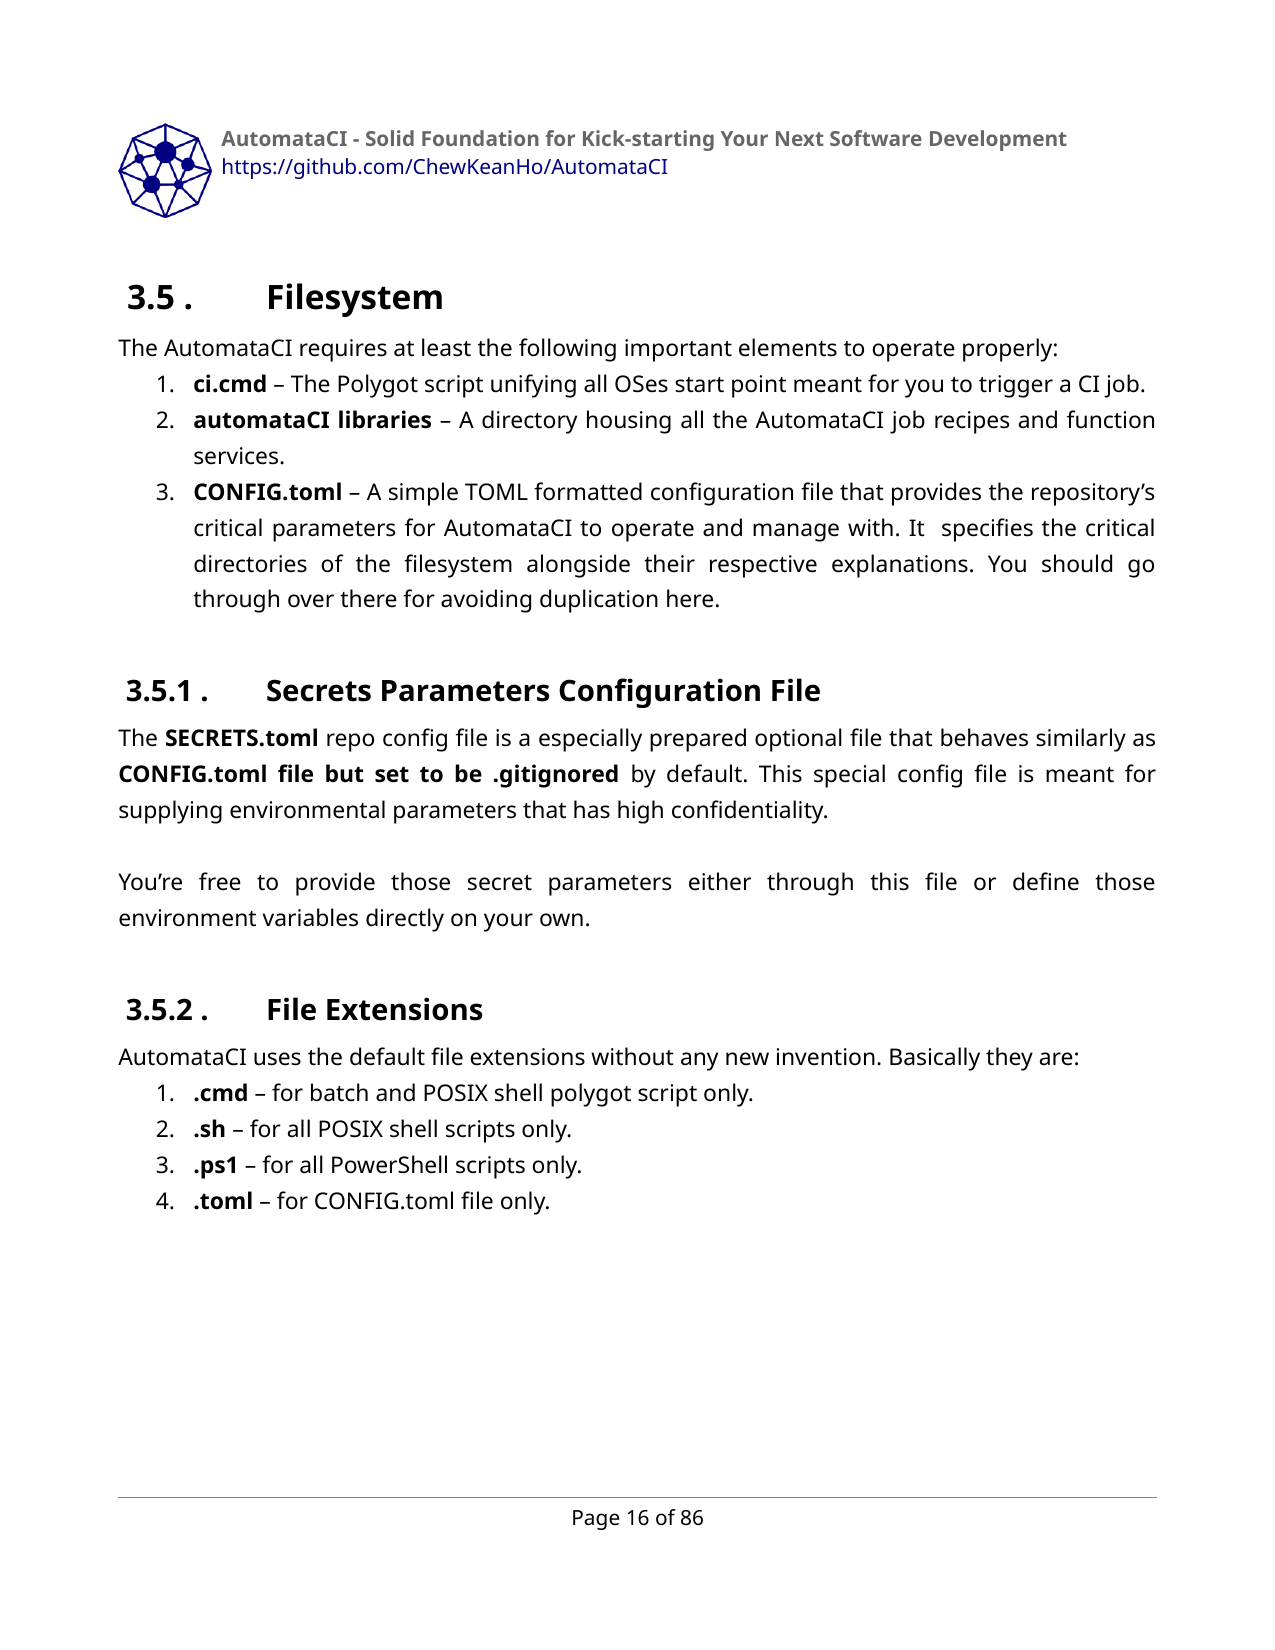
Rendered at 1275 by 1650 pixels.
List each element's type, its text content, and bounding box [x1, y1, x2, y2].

list .sh – for all POSIX shell scripts only. [156, 1113, 1157, 1144]
subtitle File Extensions [118, 988, 1157, 1028]
text AutomataCI uses the default file extensions without any new invention. Basically they are: [118, 1041, 1157, 1072]
list automataCI libraries – A directory housing all the AutomataCI job recipes and function services. [156, 404, 1157, 471]
list CONFIG.toml – A simple TOML formatted configuration file that provides the repository’s critical parameters for AutomataCI to operate and manage with. It specifies the critical directories of the filesystem alongside their respective explanations. You should go through over there for avoiding duplication here. [156, 476, 1157, 615]
picture [118, 123, 212, 218]
text The AutomataCI requires at least the following important elements to operate properly: [118, 332, 1157, 363]
text The SECRETS.toml repo config file is a especially prepared optional file that behaves similarly as CONFIG.toml file but set to be .gitignored by default. This special config file is meant for supplying environmental parameters that has high confidentiality. [118, 722, 1157, 826]
subtitle Filesystem [118, 274, 1157, 319]
list ci.cmd – The Polygot script unifying all OSes start point meant for you to trigger a CI job. [156, 368, 1157, 399]
subtitle Secrets Parameters Configuration File [118, 670, 1157, 710]
list .toml – for CONFIG.toml file only. [156, 1185, 1157, 1216]
list .cmd – for batch and POSIX shell polygot script only. [156, 1077, 1157, 1108]
text You’re free to provide those secret parameters either through this file or define those environment variables directly on your own. [118, 866, 1157, 933]
list .ps1 – for all PowerShell scripts only. [156, 1149, 1157, 1180]
